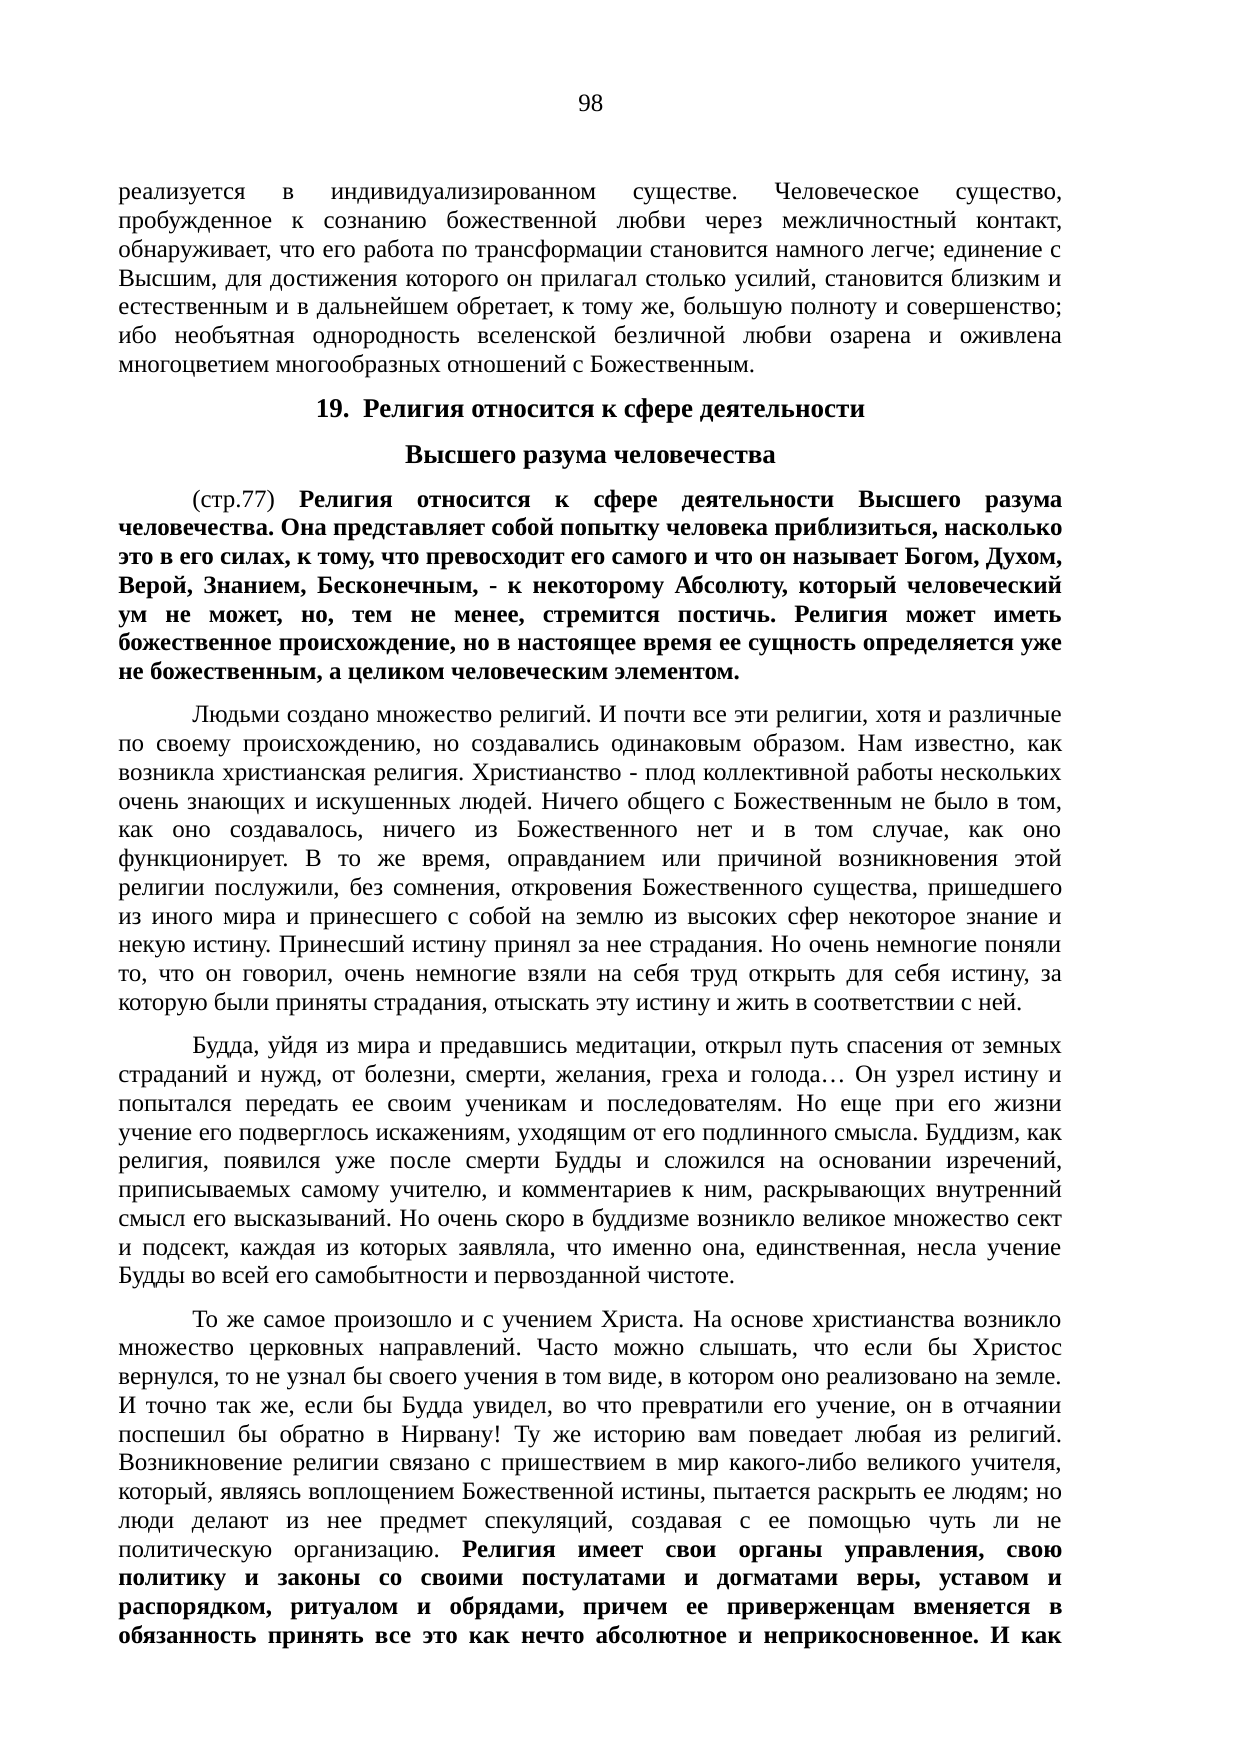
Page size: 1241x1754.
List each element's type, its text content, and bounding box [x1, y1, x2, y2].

text 19. Религия относится к сфере деятельности [118, 392, 1063, 423]
text Людьми создано множество религий. И почти все эти религии, хотя и различные по своему происхождению, но создавались одинаковым образом. Нам известно, как возникла христианская религия. Христианство - плод коллективной работы нескольких очень знающих и искушенных людей. Ничего общего с Божественным не было в том, как оно создавалось, ничего из Божественного нет и в том случае, как оно функционирует. В то же время, оправданием или причиной возникновения этой религии послужили, без сомнения, откровения Божественного существа, пришедшего из иного мира и принесшего с собой на землю из высоких сфер некоторое знание и некую истину. Принесший истину принял за нее страдания. Но очень немногие поняли то, что он говорил, очень немногие взяли на себя труд открыть для себя истину, за которую были приняты страдания, отыскать эту истину и жить в соответствии с ней. [118, 699, 1063, 1016]
text Высшего разума человечества [118, 438, 1063, 469]
text То же самое произошло и с учением Христа. На основе христианства возникло множество церковных направлений. Часто можно слышать, что если бы Христос вернулся, то не узнал бы своего учения в том виде, в котором оно реализовано на земле. И точно так же, если бы Будда увидел, во что превратили его учение, он в отчаянии поспешил бы обратно в Нирвану! Ту же историю вам поведает любая из религий. Возникновение религии связано с пришествием в мир какого-либо великого учителя, который, являясь воплощением Божественной истины, пытается раскрыть ее людям; но люди делают из нее предмет спекуляций, создавая с ее помощью чуть ли не политическую организацию. Религия имеет свои органы управления, свою политику и законы со своими постулатами и догматами веры, уставом и распорядком, ритуалом и обрядами, причем ее приверженцам вменяется в обязанность принять все это как нечто абсолютное и неприкосновенное. И как [118, 1304, 1063, 1649]
text Будда, уйдя из мира и предавшись медитации, открыл путь спасения от земных страданий и нужд, от болезни, смерти, желания, греха и голода… Он узрел истину и попытался передать ее своим ученикам и последователям. Но еще при его жизни учение его подверглось искажениям, уходящим от его подлинного смысла. Буддизм, как религия, появился уже после смерти Будды и сложился на основании изречений, приписываемых самому учителю, и комментариев к ним, раскрывающих внутренний смысл его высказываний. Но очень скоро в буддизме возникло великое множество сект и подсект, каждая из которых заявляла, что именно она, единственная, несла учение Будды во всей его самобытности и первозданной чистоте. [118, 1030, 1063, 1289]
text реализуется в индивидуализированном существе. Человеческое существо, пробужденное к сознанию божественной любви через межличностный контакт, обнаруживает, что его работа по трансформации становится намного легче; единение с Высшим, для достижения которого он прилагал столько усилий, становится близким и естественным и в дальнейшем обретает, к тому же, большую полноту и совершенство; ибо необъятная однородность вселенской безличной любви озарена и оживлена многоцветием многообразных отношений с Божественным. [118, 176, 1063, 378]
text (стр.77) Религия относится к сфере деятельности Высшего разума человечества. Она представляет собой попытку человека приблизиться, насколько это в его силах, к тому, что превосходит его самого и что он называет Богом, Духом, Верой, Знанием, Бесконечным, - к некоторому Абсолюту, который человеческий ум не может, но, тем не менее, стремится постичь. Религия может иметь божественное происхождение, но в настоящее время ее сущность определяется уже не божественным, а целиком человеческим элементом. [118, 484, 1063, 685]
